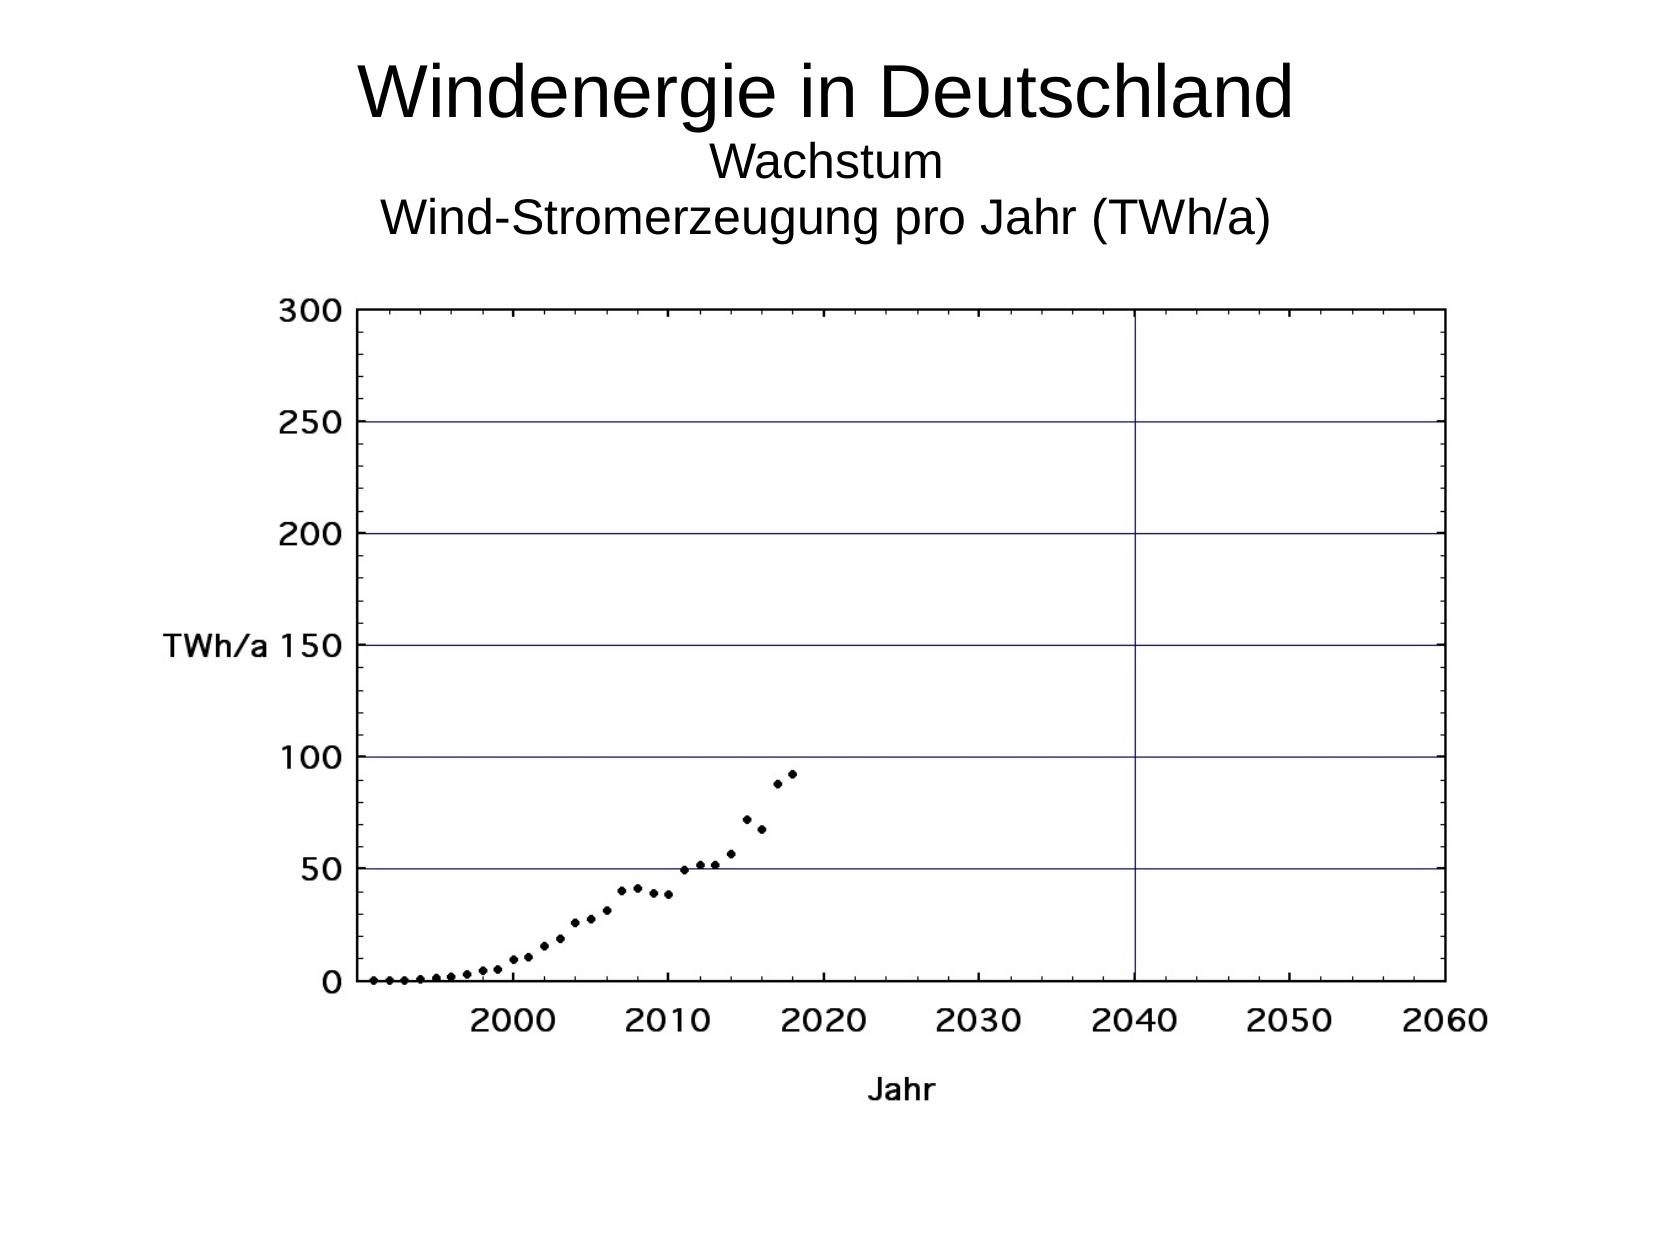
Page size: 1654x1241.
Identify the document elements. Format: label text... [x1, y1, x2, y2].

title Windenergie in Deutschland Wachstum Wind-Stromerzeugung pro Jahr (TWh/a) [82, 49, 1571, 257]
picture [162, 290, 1491, 1109]
